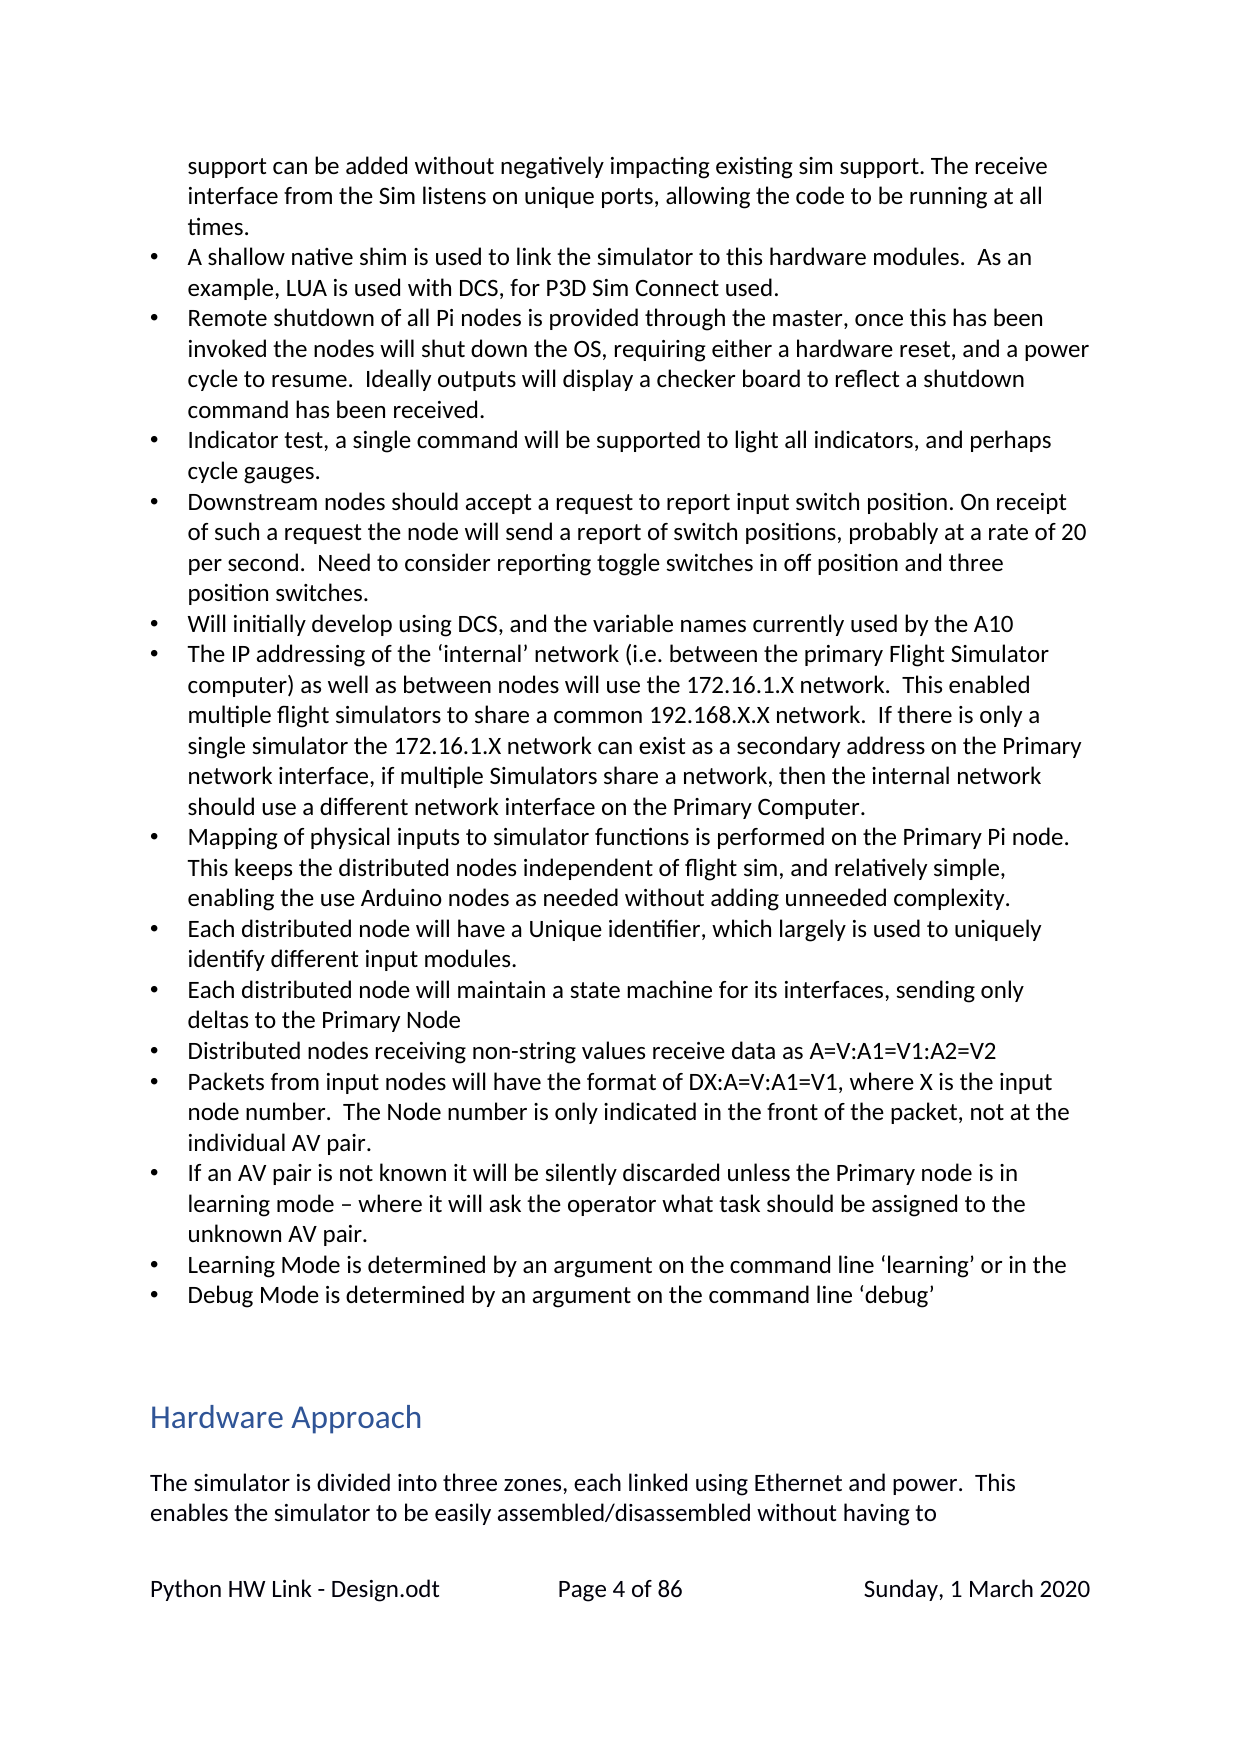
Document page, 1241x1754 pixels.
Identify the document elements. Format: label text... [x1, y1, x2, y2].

list Packets from input nodes will have the format of DX:A=V:A1=V1, where X is the input node number. The Node number is only indicated in the front of the packet, not at the individual AV pair. [150, 1066, 1090, 1157]
subtitle Hardware Approach [150, 1396, 1090, 1437]
list Learning Mode is determined by an argument on the command line ‘learning’ or in the [150, 1249, 1090, 1279]
list Distributed nodes receiving non-string values receive data as A=V:A1=V1:A2=V2 [150, 1035, 1090, 1066]
list Each distributed node will maintain a state machine for its interfaces, sending only deltas to the Primary Node [150, 974, 1090, 1035]
list Downstream nodes should accept a request to report input switch position. On receipt of such a request the node will send a report of switch positions, probably at a rate of 20 per second. Need to consider reporting toggle switches in off position and three position switches. [150, 486, 1090, 608]
list A shallow native shim is used to link the simulator to this hardware modules. As an example, LUA is used with DCS, for P3D Sim Connect used. [150, 242, 1090, 303]
list Mapping of physical inputs to simulator functions is performed on the Primary Pi node. This keeps the distributed nodes independent of flight sim, and relatively simple, enabling the use Arduino nodes as needed without adding unneeded complexity. [150, 821, 1090, 913]
list If an AV pair is not known it will be silently discarded unless the Primary node is in learning mode – where it will ask the operator what task should be assigned to the unknown AV pair. [150, 1157, 1090, 1249]
list support can be added without negatively impacting existing sim support. The receive interface from the Sim listens on unique ports, allowing the code to be running at all times. [150, 150, 1090, 242]
list The IP addressing of the ‘internal’ network (i.e. between the primary Flight Simulator computer) as well as between nodes will use the 172.16.1.X network. This enabled multiple flight simulators to share a common 192.168.X.X network. If there is only a single simulator the 172.16.1.X network can exist as a secondary address on the Primary network interface, if multiple Simulators share a network, then the internal network should use a different network interface on the Primary Computer. [150, 638, 1090, 821]
list Indicator test, a single command will be supported to light all indicators, and perhaps cycle gauges. [150, 425, 1090, 486]
list Each distributed node will have a Unique identifier, which largely is used to uniquely identify different input modules. [150, 913, 1090, 974]
list Will initially develop using DCS, and the variable names currently used by the A10 [150, 608, 1090, 638]
text The simulator is divided into three zones, each linked using Ethernet and power. This enables the simulator to be easily assembled/disassembled without having to [150, 1467, 1090, 1528]
list Debug Mode is determined by an argument on the command line ‘debug’ [150, 1279, 1090, 1310]
list Remote shutdown of all Pi nodes is provided through the master, once this has been invoked the nodes will shut down the OS, requiring either a hardware reset, and a power cycle to resume. Ideally outputs will display a checker board to reflect a shutdown command has been received. [150, 303, 1090, 425]
